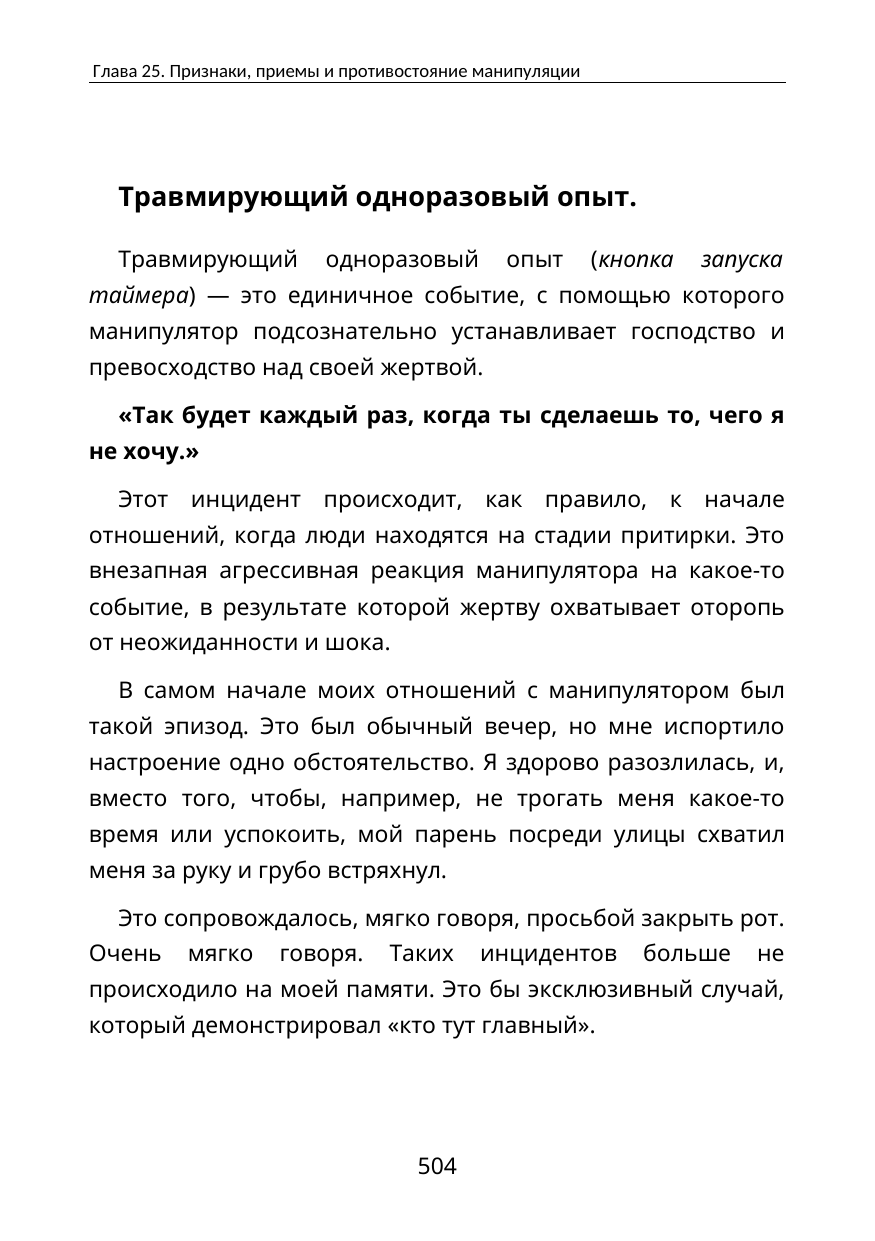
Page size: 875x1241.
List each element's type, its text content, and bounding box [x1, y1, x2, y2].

text Травмирующий одноразовый опыт (кнопка запуска таймера) — это единичное событие, с помощью которого манипулятор подсознательно устанавливает господство и превосходство над своей жертвой. [88, 243, 786, 382]
subtitle Травмирующий одноразовый опыт. [88, 177, 786, 214]
text Это сопровождалось, мягко говоря, просьбой закрыть рот. Очень мягко говоря. Таких инцидентов больше не происходило на моей памяти. Это бы эксклюзивный случай, который демонстрировал «кто тут главный». [88, 901, 786, 1041]
text В самом начале моих отношений с манипулятором был такой эпизод. Это был обычный вечер, но мне испортило настроение одно обстоятельство. Я здорово разозлилась, и, вместо того, чтобы, например, не трогать меня какое-то время или успокоить, мой парень посреди улицы схватил меня за руку и грубо встряхнул. [88, 674, 786, 885]
text «Так будет каждый раз, когда ты сделаешь то, чего я не хочу.» [88, 399, 786, 466]
text Этот инцидент происходит, как правило, к начале отношений, когда люди находятся на стадии притирки. Это внезапная агрессивная реакция манипулятора на какое-то событие, в результате которой жертву охватывает оторопь от неожиданности и шока. [88, 483, 786, 658]
